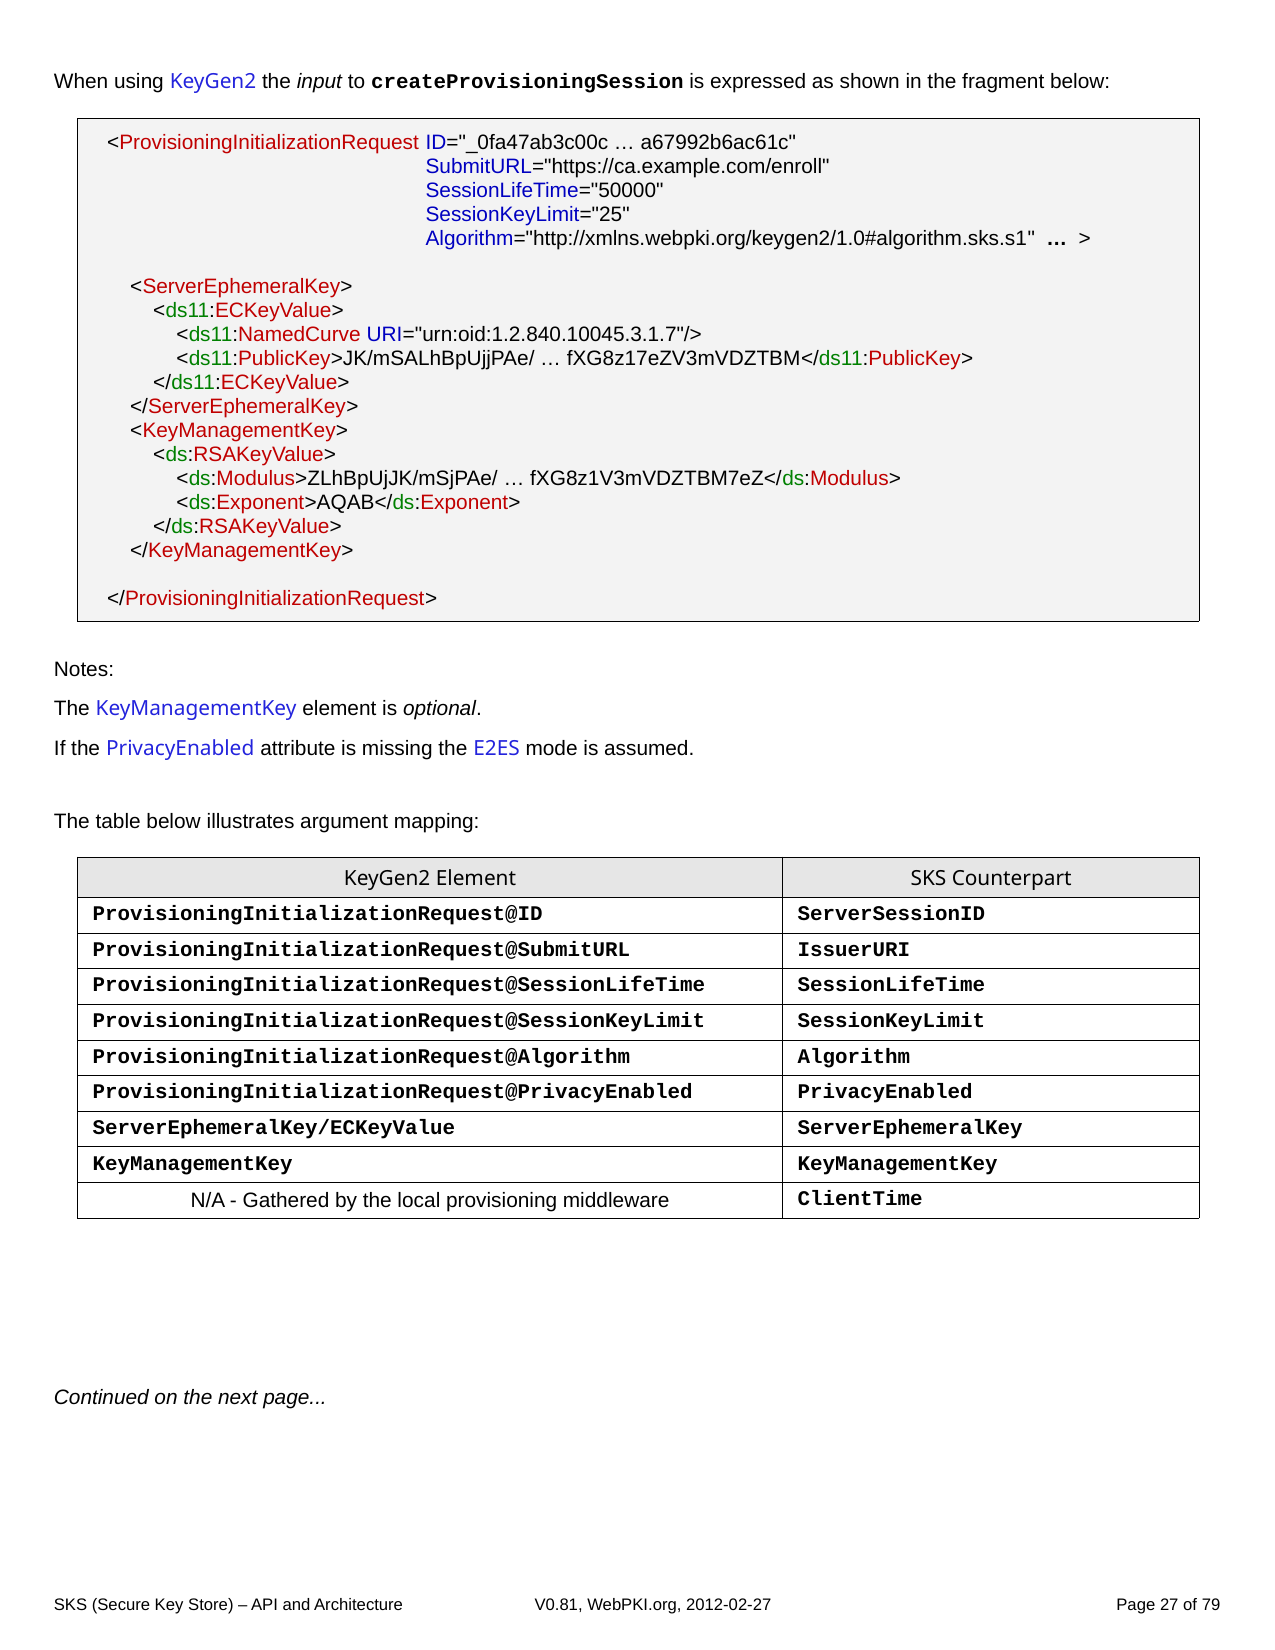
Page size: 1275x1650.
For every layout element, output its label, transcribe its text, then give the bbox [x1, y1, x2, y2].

table_cell ProvisioningInitializationRequest@PrivacyEnabled [78, 1076, 782, 1111]
table_cell Algorithm [783, 1041, 1199, 1075]
text The table below illustrates argument mapping: [54, 809, 1221, 857]
table_cell ProvisioningInitializationRequest@SessionLifeTime [78, 969, 782, 1004]
text The KeyManagementKey element is optional. [54, 693, 1221, 721]
table_cell ClientTime [783, 1183, 1199, 1218]
table_cell ServerEphemeralKey/ECKeyValue [78, 1112, 782, 1146]
table_cell ServerSessionID [783, 898, 1199, 933]
text Notes: [54, 657, 1221, 681]
text When using KeyGen2 the input to createProvisioningSession is expressed as shown in the fragment below: [54, 66, 1221, 118]
table_cell ProvisioningInitializationRequest@SessionKeyLimit [78, 1005, 782, 1039]
table_cell ProvisioningInitializationRequest@Algorithm [78, 1041, 782, 1075]
text If the PrivacyEnabled attribute is missing the E2ES mode is assumed. [54, 733, 1221, 761]
table_cell IssuerURI [783, 934, 1199, 968]
table_header KeyGen2 Element [78, 858, 782, 897]
table_cell ServerEphemeralKey [783, 1112, 1199, 1146]
table_cell N/A - Gathered by the local provisioning middleware [78, 1183, 782, 1218]
table_cell SessionKeyLimit [783, 1005, 1199, 1039]
table_cell PrivacyEnabled [783, 1076, 1199, 1111]
table_header <ProvisioningInitializationRequest ID="_0fa47ab3c00c … a67992b6ac61c" SubmitURL="https://ca.example.com/enroll" SessionLifeTime="50000" SessionKeyLimit="25" Algorithm="http://xmlns.webpki.org/keygen2/1.0#algorithm.sks.s1" … > <ServerEphemeralKey> <ds11:ECKeyValue> <ds11:NamedCurve URI="urn:oid:1.2.840.10045.3.1.7"/> <ds11:PublicKey>JK/mSALhBpUjjPAe/ … fXG8z17eZV3mVDZTBM</ds11:PublicKey> </ds11:ECKeyValue> </ServerEphemeralKey> <KeyManagementKey> <ds:RSAKeyValue> <ds:Modulus>ZLhBpUjJK/mSjPAe/ … fXG8z1V3mVDZTBM7eZ</ds:Modulus> <ds:Exponent>AQAB</ds:Exponent> </ds:RSAKeyValue> </KeyManagementKey> </ProvisioningInitializationRequest> [78, 119, 1199, 621]
text Continued on the next page... [54, 1385, 1221, 1409]
table_cell ProvisioningInitializationRequest@SubmitURL [78, 934, 782, 968]
table_cell SessionLifeTime [783, 969, 1199, 1004]
table_cell ProvisioningInitializationRequest@ID [78, 898, 782, 933]
table_cell KeyManagementKey [78, 1147, 782, 1182]
table_cell KeyManagementKey [783, 1147, 1199, 1182]
table_header SKS Counterpart [783, 858, 1199, 897]
